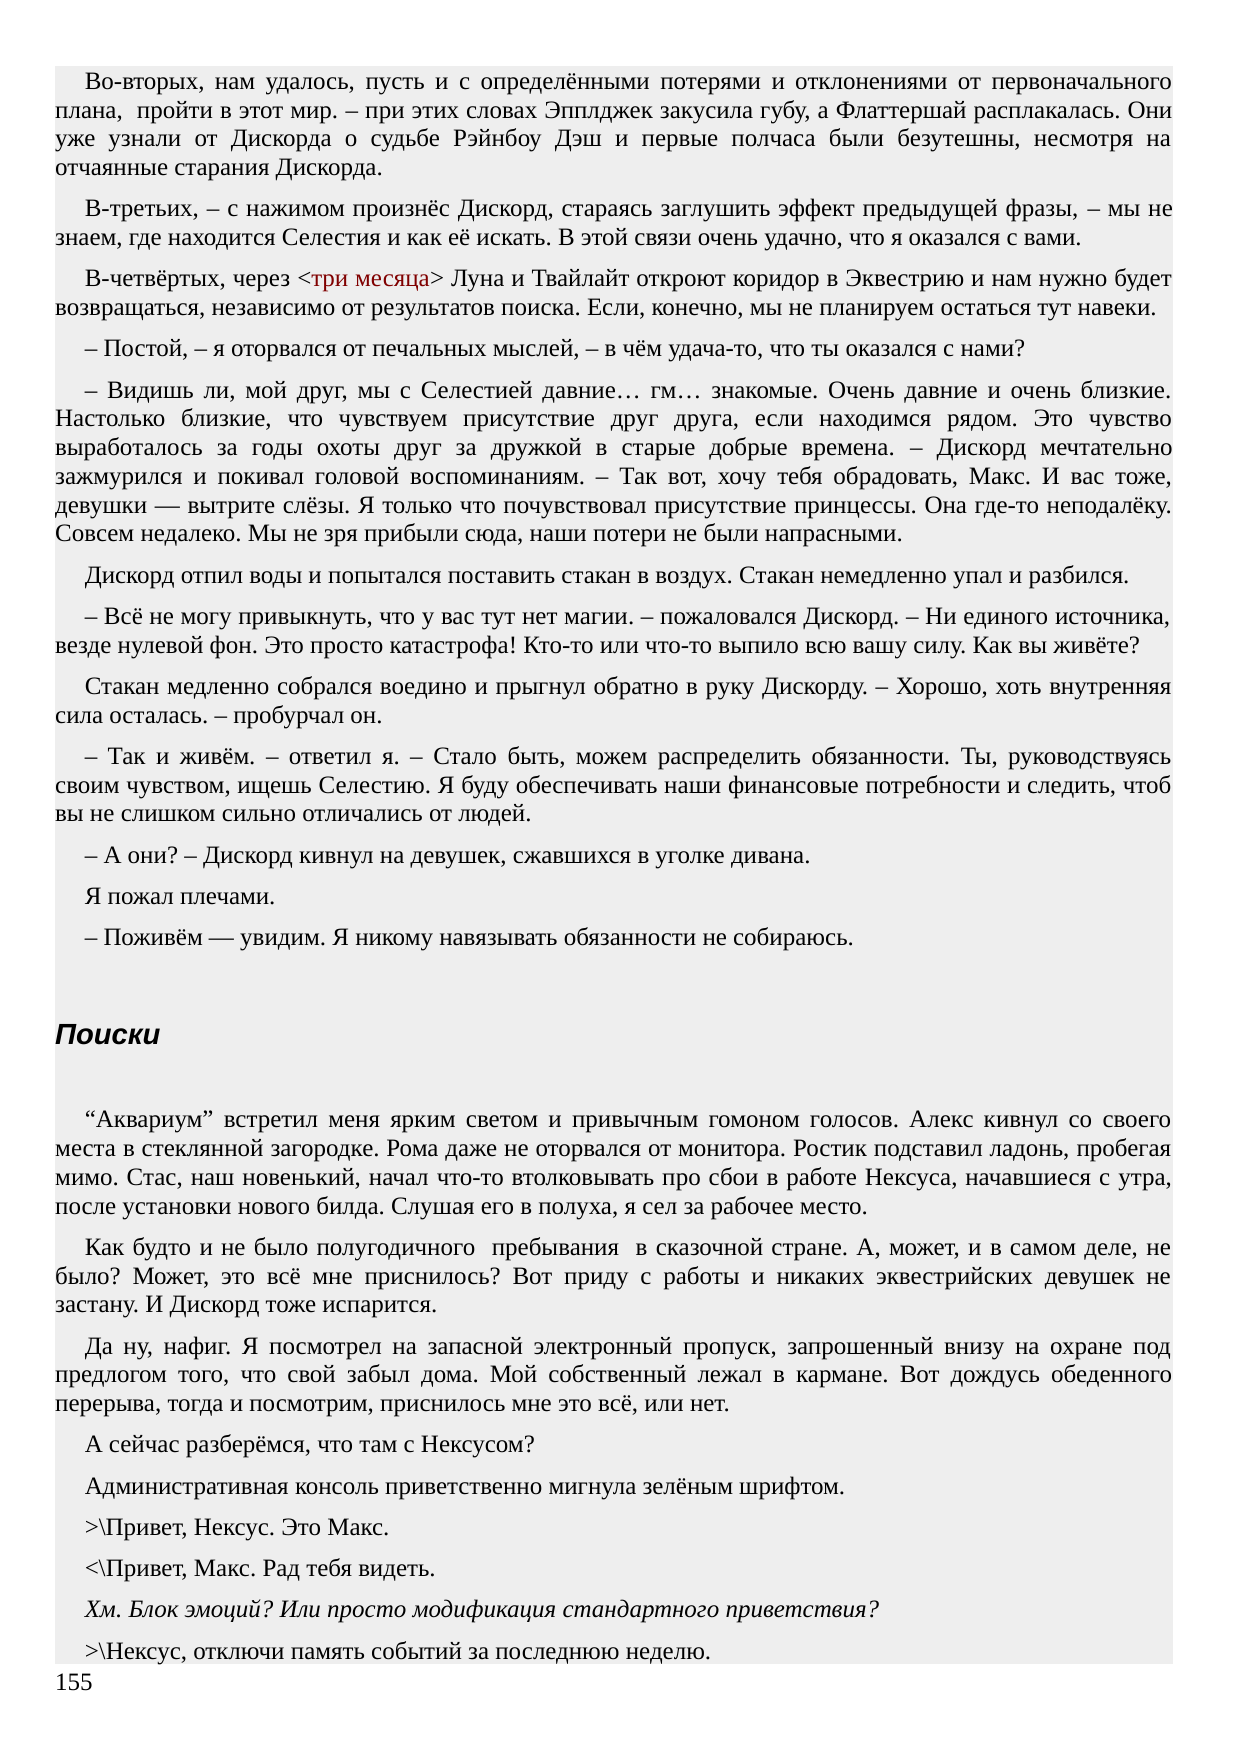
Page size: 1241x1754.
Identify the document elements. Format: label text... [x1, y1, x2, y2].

text В-четвёртых, через <три месяца> Луна и Твайлайт откроют коридор в Эквестрию и нам нужно будет возвращаться, независимо от результатов поиска. Если, конечно, мы не планируем остаться тут навеки. [55, 263, 1173, 321]
text Хм. Блок эмоций? Или просто модификация стандартного приветствия? [55, 1594, 1173, 1623]
text – Поживём — увидим. Я никому навязывать обязанности не собираюсь. [55, 922, 1173, 951]
text Дискорд отпил воды и попытался поставить стакан в воздух. Стакан немедленно упал и разбился. [55, 560, 1173, 588]
text – А они? – Дискорд кивнул на девушек, сжавшихся в уголке дивана. [55, 840, 1173, 868]
text Стакан медленно собрался воедино и прыгнул обратно в руку Дискорду. – Хорошо, хоть внутренняя сила осталась. – пробурчал он. [55, 671, 1173, 728]
text – Видишь ли, мой друг, мы с Селестией давние… гм… знакомые. Очень давние и очень близкие. Настолько близкие, что чувствуем присутствие друг друга, если находимся рядом. Это чувство выработалось за годы охоты друг за дружкой в старые добрые времена. – Дискорд мечтательно зажмурился и покивал головой воспоминаниям. – Так вот, хочу тебя обрадовать, Макс. И вас тоже, девушки — вытрите слёзы. Я только что почувствовал присутствие принцессы. Она где-то неподалёку. Совсем недалеко. Мы не зря прибыли сюда, наши потери не были напрасными. [55, 375, 1173, 547]
text Административная консоль приветственно мигнула зелёным шрифтом. [55, 1471, 1173, 1499]
text Как будто и не было полугодичного пребывания в сказочной стране. А, может, и в самом деле, не было? Может, это всё мне приснилось? Вот приду с работы и никаких эквестрийских девушек не застану. И Дискорд тоже испарится. [55, 1232, 1173, 1318]
text “Аквариум” встретил меня ярким светом и привычным гомоном голосов. Алекс кивнул со своего места в стеклянной загородке. Рома даже не оторвался от монитора. Ростик подставил ладонь, пробегая мимо. Стас, наш новенький, начал что-то втолковывать про сбои в работе Нексуса, начавшиеся с утра, после установки нового билда. Слушая его в полуха, я сел за рабочее место. [55, 1104, 1173, 1219]
text – Всё не могу привыкнуть, что у вас тут нет магии. – пожаловался Дискорд. – Ни единого источника, везде нулевой фон. Это просто катастрофа! Кто-то или что-то выпило всю вашу силу. Как вы живёте? [55, 601, 1173, 658]
text – Постой, – я оторвался от печальных мыслей, – в чём удача-то, что ты оказался с нами? [55, 333, 1173, 362]
text >\Привет, Нексус. Это Макс. [55, 1512, 1173, 1541]
text Да ну, нафиг. Я посмотрел на запасной электронный пропуск, запрошенный внизу на охране под предлогом того, что свой забыл дома. Мой собственный лежал в кармане. Вот дождусь обеденного перерыва, тогда и посмотрим, приснилось мне это всё, или нет. [55, 1331, 1173, 1417]
text Во-вторых, нам удалось, пусть и с определёнными потерями и отклонениями от первоначального плана, пройти в этот мир. – при этих словах Эпплджек закусила губу, а Флаттершай расплакалась. Они уже узнали от Дискорда о судьбе Рэйнбоу Дэш и первые полчаса были безутешны, несмотря на отчаянные старания Дискорда. [55, 66, 1173, 181]
text <\Привет, Макс. Рад тебя видеть. [55, 1553, 1173, 1582]
text >\Нексус, отключи память событий за последнюю неделю. [55, 1636, 1173, 1664]
text А сейчас разберёмся, что там с Нексусом? [55, 1429, 1173, 1458]
text В-третьих, – с нажимом произнёс Дискорд, стараясь заглушить эффект предыдущей фразы, – мы не знаем, где находится Селестия и как её искать. В этой связи очень удачно, что я оказался с вами. [55, 193, 1173, 251]
subtitle Поиски [55, 1017, 1173, 1051]
text Я пожал плечами. [55, 881, 1173, 910]
text – Так и живём. – ответил я. – Стало быть, можем распределить обязанности. Ты, руководствуясь своим чувством, ищешь Селестию. Я буду обеспечивать наши финансовые потребности и следить, чтоб вы не слишком сильно отличались от людей. [55, 741, 1173, 827]
